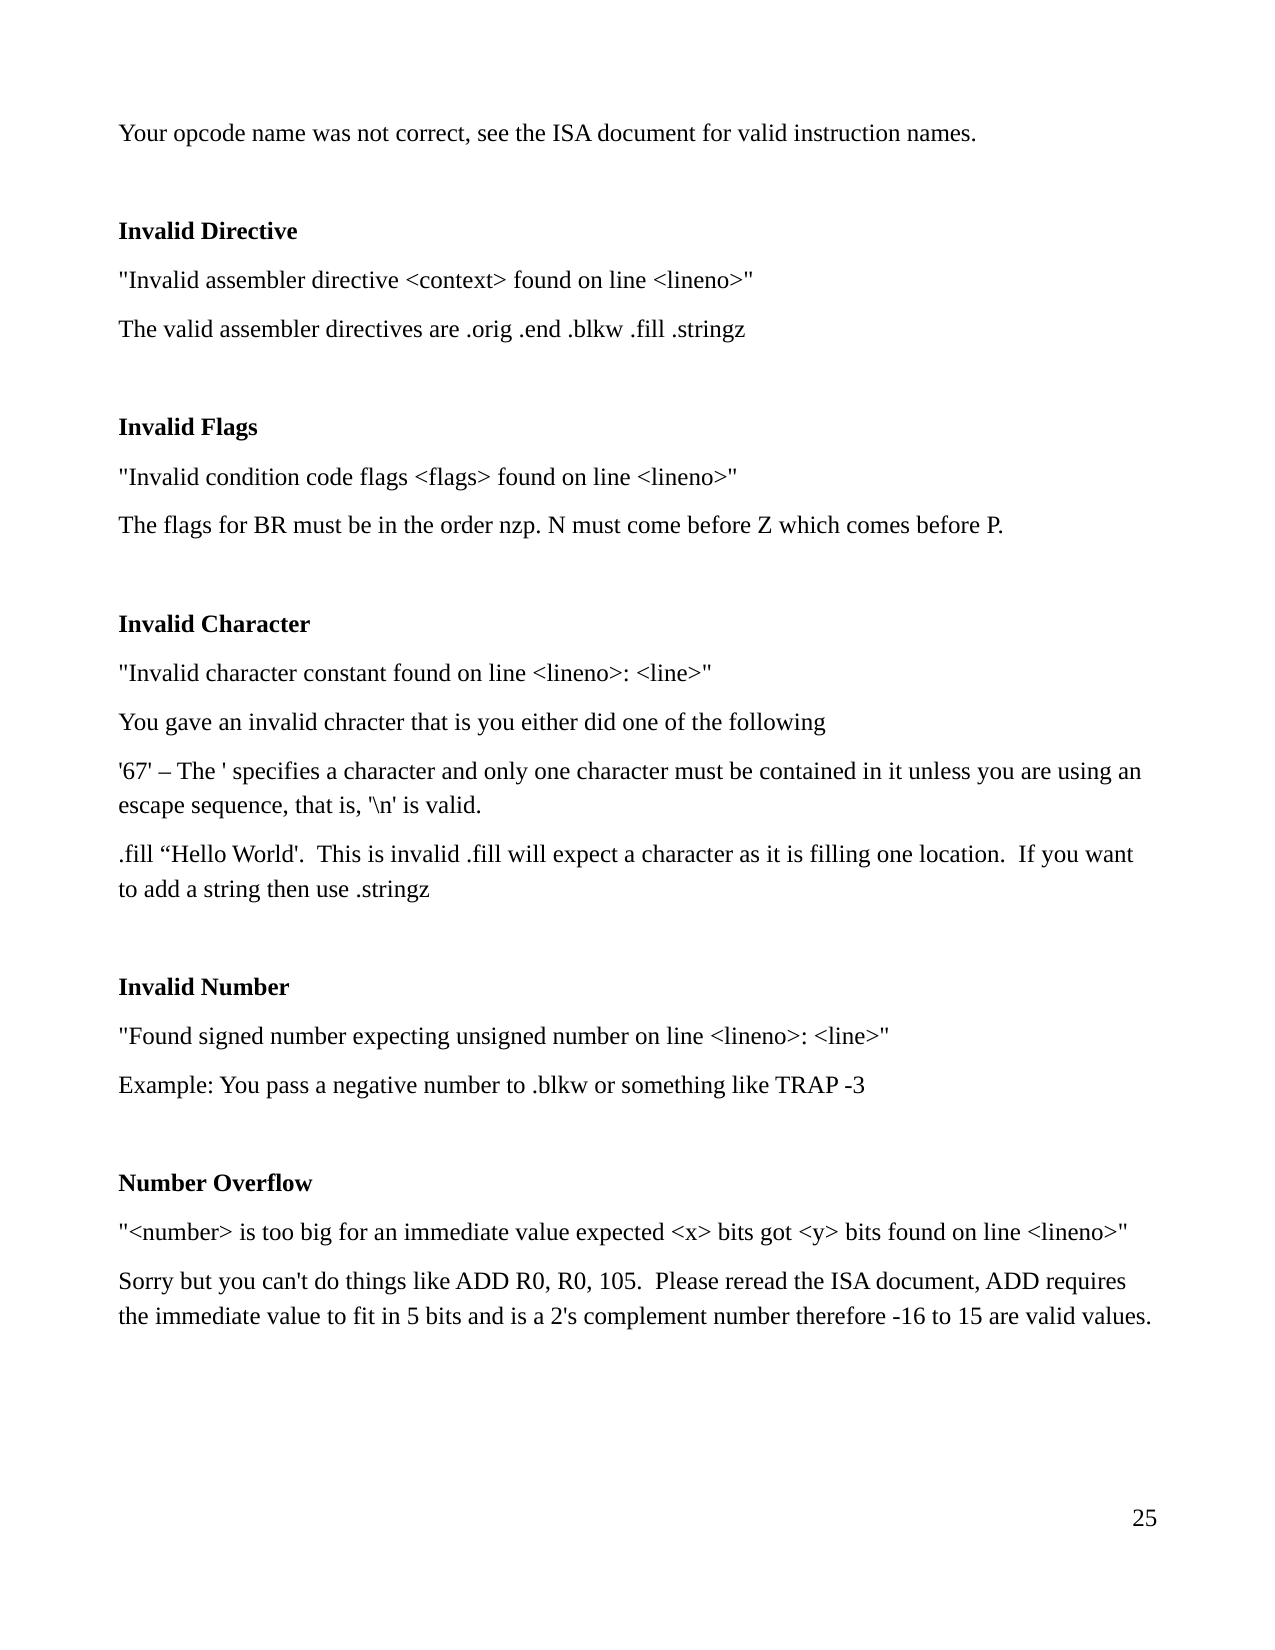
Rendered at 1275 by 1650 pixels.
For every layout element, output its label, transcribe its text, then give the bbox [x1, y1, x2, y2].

text Number Overflow [118, 1168, 1157, 1197]
text Your opcode name was not correct, see the ISA document for valid instruction names. [118, 118, 1157, 147]
text Invalid Flags [118, 412, 1157, 441]
text "Found signed number expecting unsigned number on line <lineno>: <line>" [118, 1021, 1157, 1050]
text "Invalid condition code flags <flags> found on line <lineno>" [118, 462, 1157, 490]
text The flags for BR must be in the order nzp. N must come before Z which comes before P. [118, 511, 1157, 539]
text "Invalid assembler directive <context> found on line <lineno>" [118, 265, 1157, 294]
text Sorry but you can't do things like ADD R0, R0, 105. Please reread the ISA document, ADD requires the immediate value to fit in 5 bits and is a 2's complement number therefore -16 to 15 are valid values. [118, 1266, 1157, 1330]
text Invalid Directive [118, 216, 1157, 245]
text Invalid Character [118, 609, 1157, 637]
text Example: You pass a negative number to .blkw or something like TRAP -3 [118, 1070, 1157, 1099]
text "Invalid character constant found on line <lineno>: <line>" [118, 658, 1157, 687]
text Invalid Number [118, 972, 1157, 1001]
text .fill “Hello World'. This is invalid .fill will expect a character as it is filling one location. If you want to add a string then use .stringz [118, 839, 1157, 903]
text You gave an invalid chracter that is you either did one of the following [118, 707, 1157, 736]
text '67' – The ' specifies a character and only one character must be contained in it unless you are using an escape sequence, that is, '\n' is valid. [118, 756, 1157, 819]
text "<number> is too big for an immediate value expected <x> bits got <y> bits found on line <lineno>" [118, 1217, 1157, 1246]
text The valid assembler directives are .orig .end .blkw .fill .stringz [118, 314, 1157, 343]
